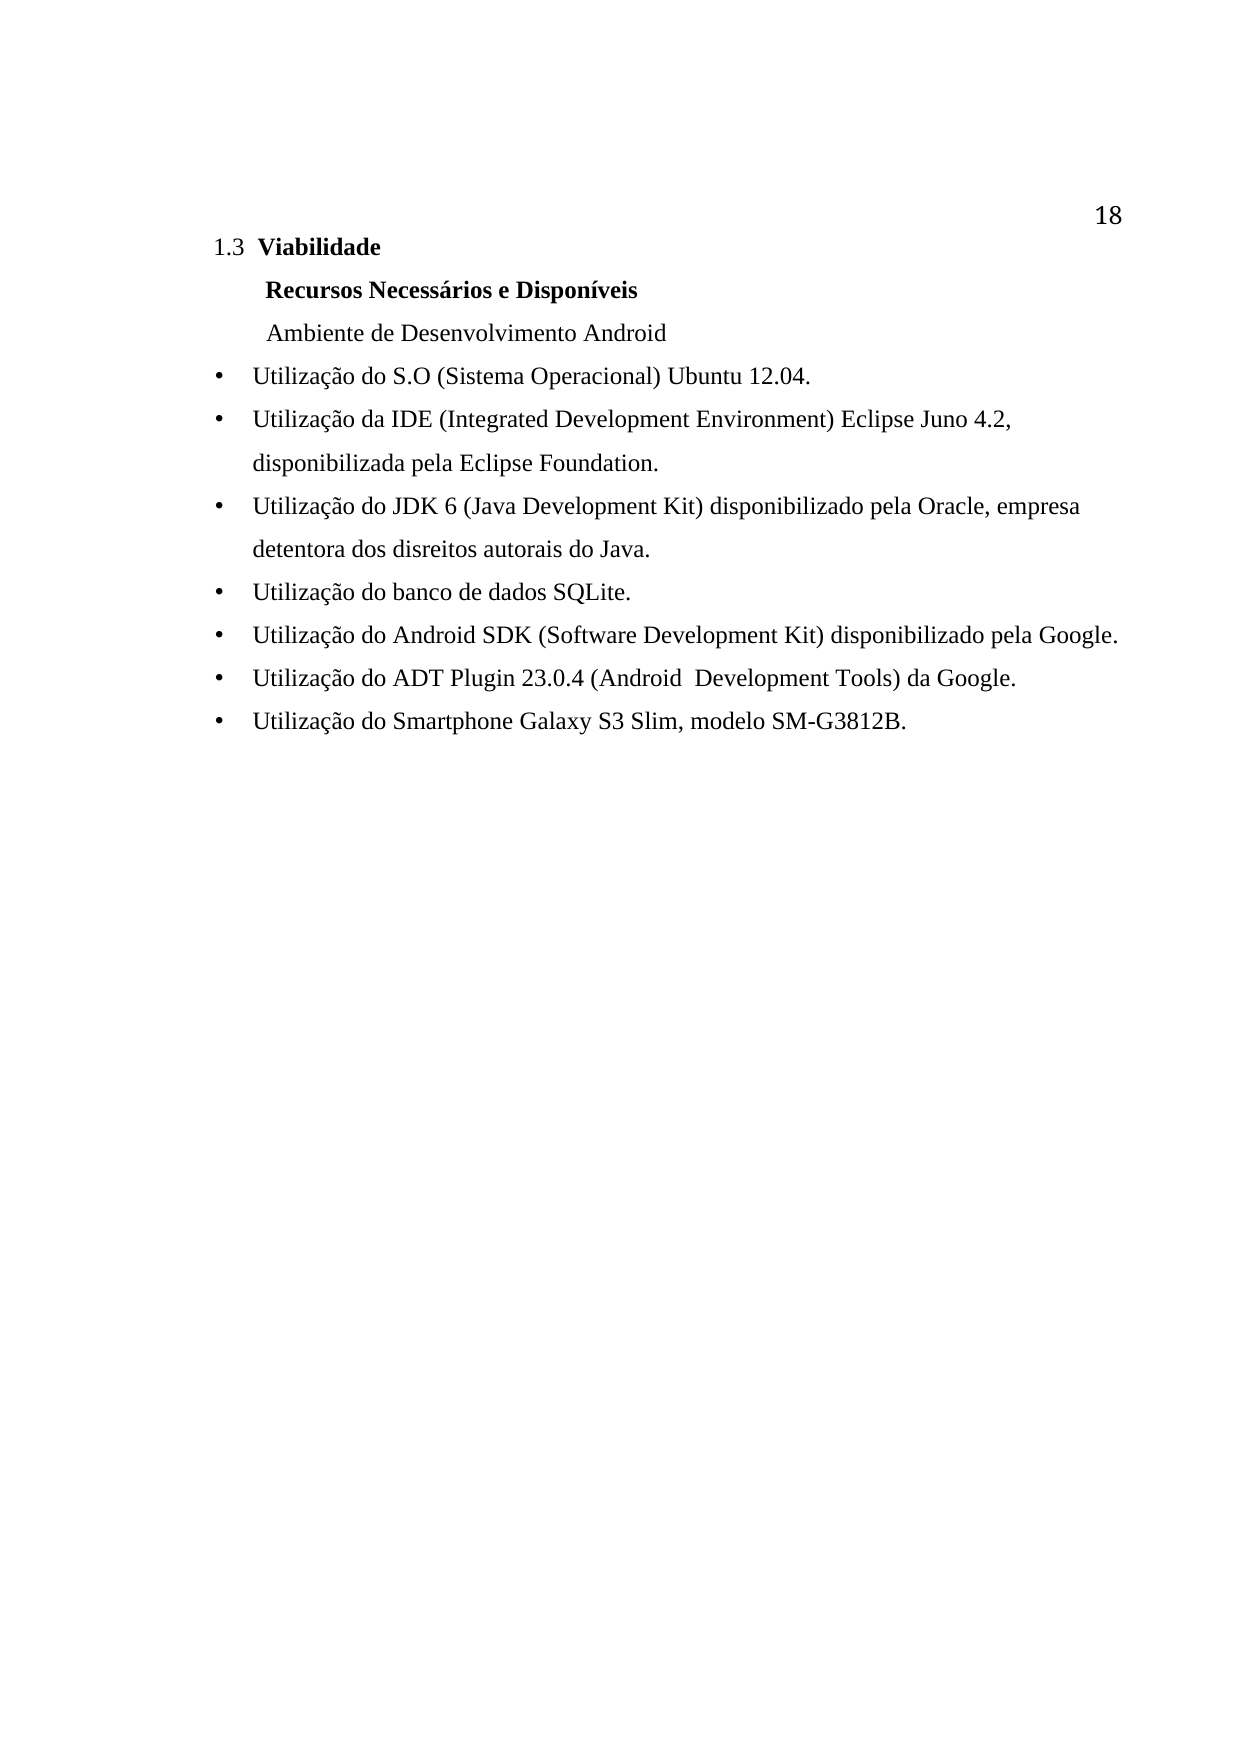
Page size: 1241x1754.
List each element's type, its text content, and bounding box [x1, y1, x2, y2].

list Utilização do Android SDK (Software Development Kit) disponibilizado pela Google. [215, 620, 1122, 649]
list Utilização do JDK 6 (Java Development Kit) disponibilizado pela Oracle, empresa detentora dos disreitos autorais do Java. [215, 491, 1122, 563]
subtitle Viabilidade [207, 232, 1122, 261]
text Recursos Necessários e Disponíveis [177, 275, 1122, 304]
list Utilização do Smartphone Galaxy S3 Slim, modelo SM-G3812B. [215, 706, 1122, 735]
list Utilização do banco de dados SQLite. [215, 577, 1122, 606]
list Utilização do ADT Plugin 23.0.4 (Android Development Tools) da Google. [215, 663, 1122, 692]
list Utilização do S.O (Sistema Operacional) Ubuntu 12.04. [215, 361, 1122, 390]
list Utilização da IDE (Integrated Development Environment) Eclipse Juno 4.2, disponibilizada pela Eclipse Foundation. [215, 404, 1122, 476]
text Ambiente de Desenvolvimento Android [177, 318, 1122, 347]
